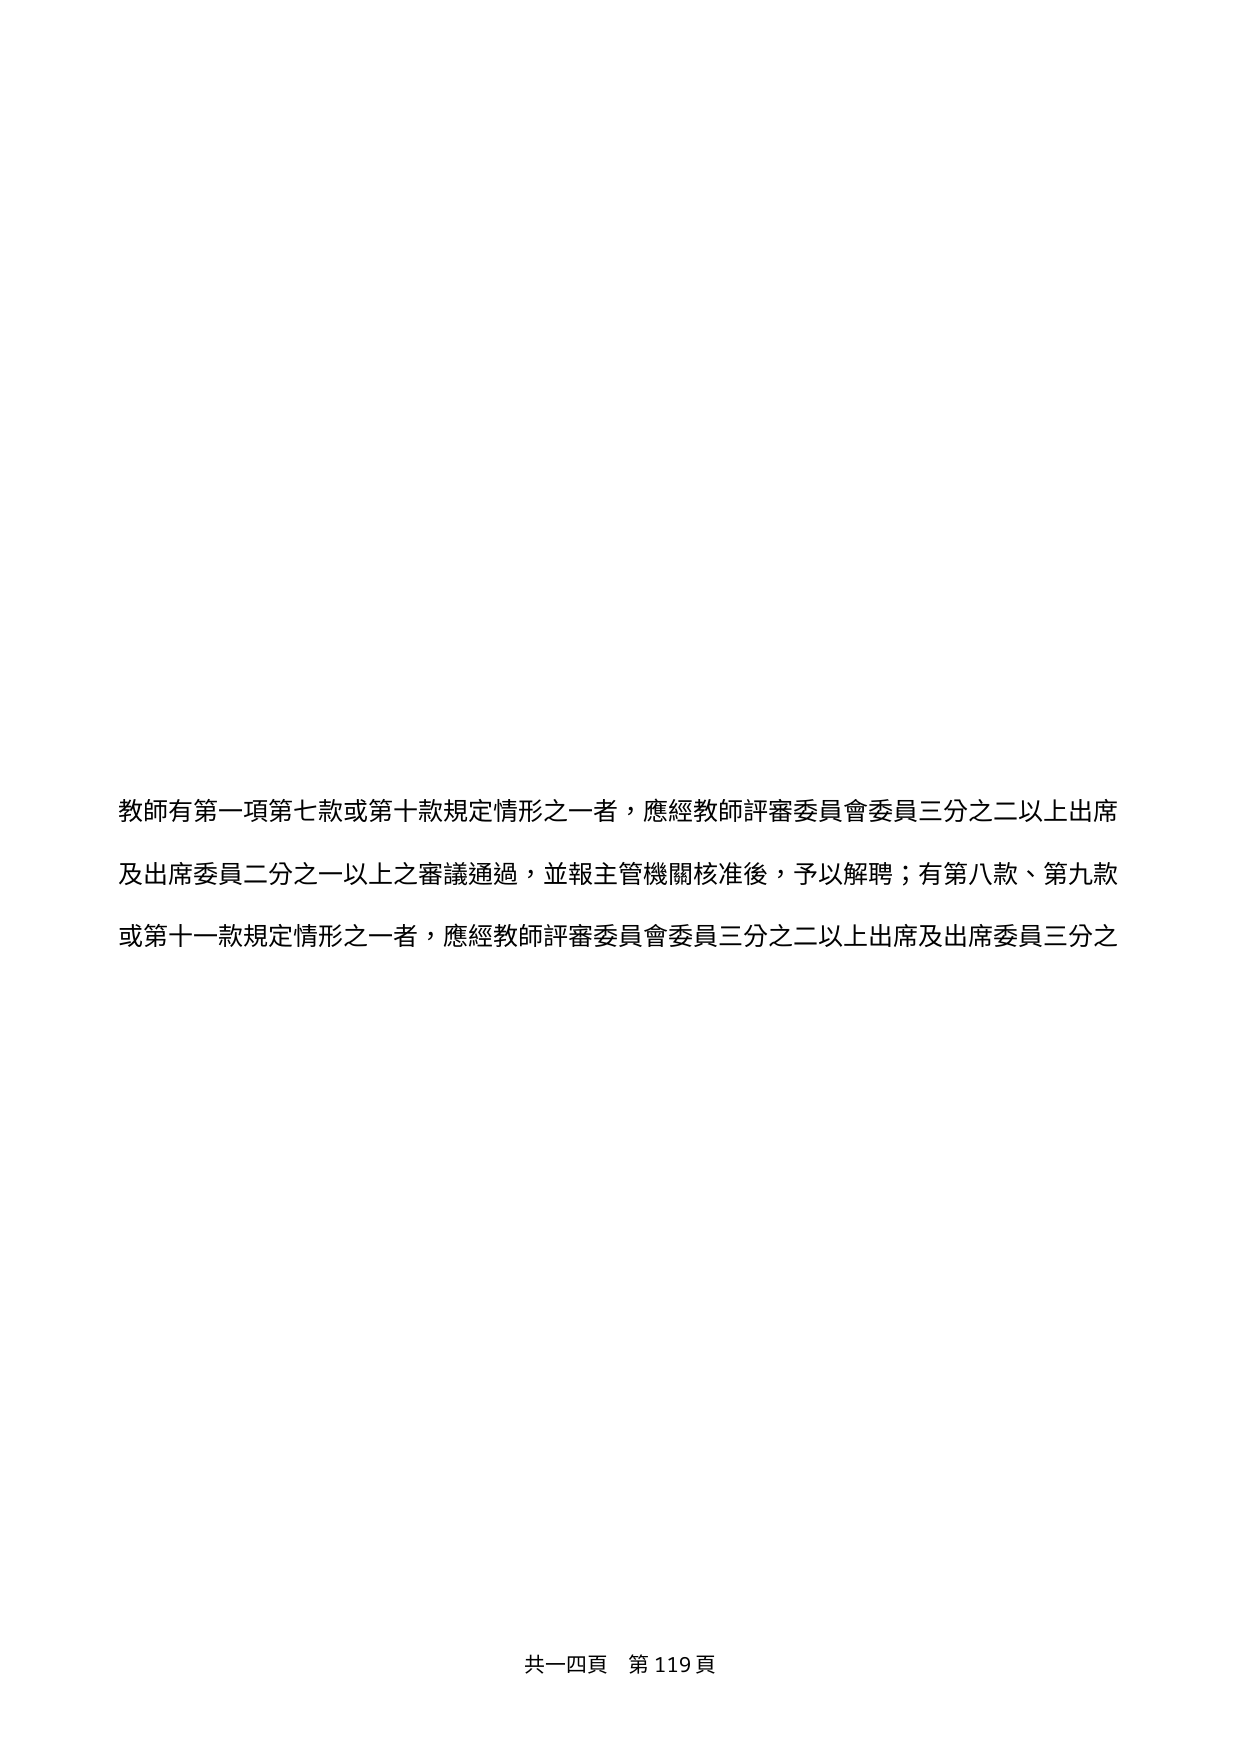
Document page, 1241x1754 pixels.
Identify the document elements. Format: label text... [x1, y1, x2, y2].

text 教師有第一項第七款或第十款規定情形之一者，應經教師評審委員會委員三分之二以上出席及出席委員二分之一以上之審議通過，並報主管機關核准後，予以解聘；有第八款、第九款或第十一款規定情形之一者，應經教師評審委員會委員三分之二以上出席及出席委員三分之 [118, 768, 1122, 956]
